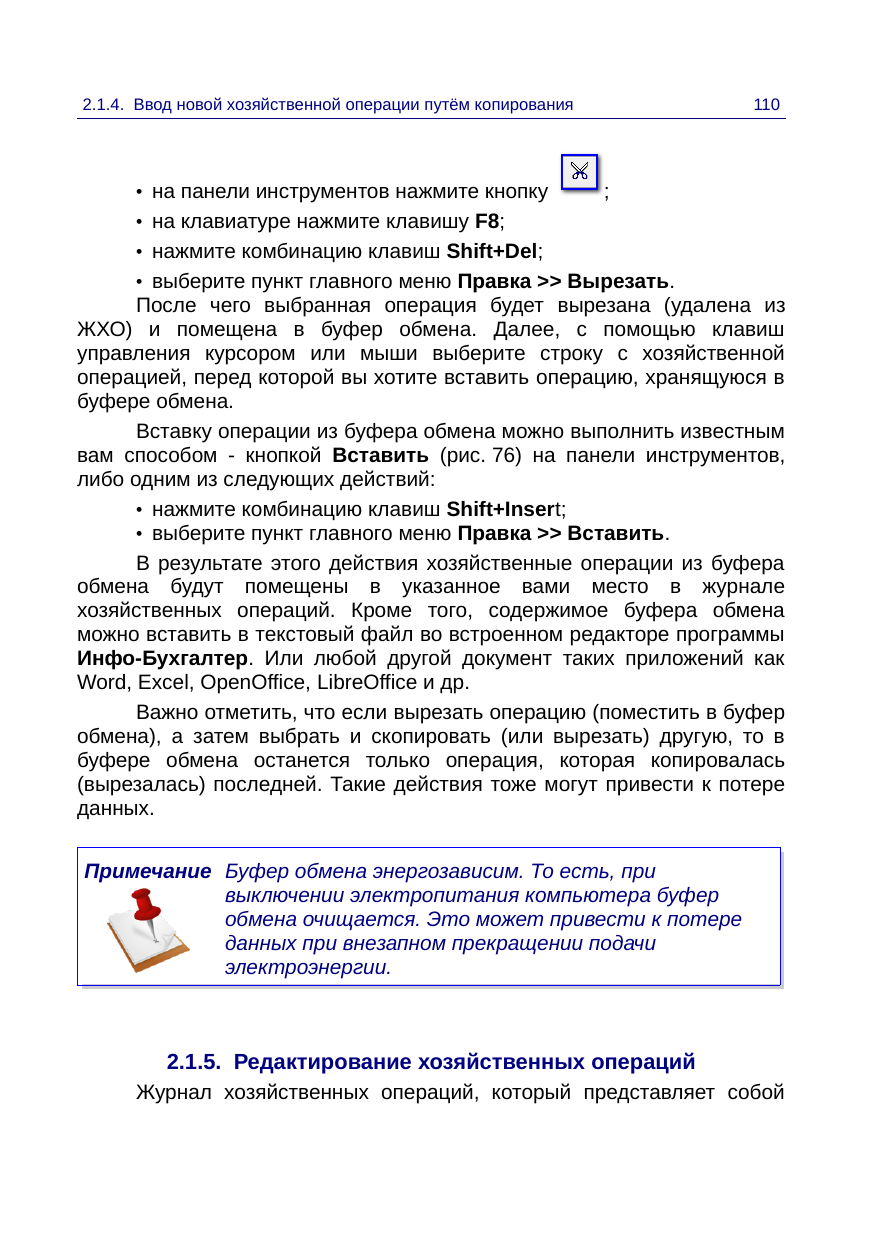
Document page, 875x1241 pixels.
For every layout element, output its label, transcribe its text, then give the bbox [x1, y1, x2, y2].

table_header Примечание [78, 848, 219, 984]
picture [554, 147, 604, 196]
list нажмите комбинацию клавиш Shift+Insert; [136, 496, 786, 520]
text В результате этого действия хозяйственные операции из буфера обмена будут помещены в указанное вами место в журнале хозяйственных операций. Кроме того, содержимое буфера обмена можно вставить в текстовый файл во встроенном редакторе программы Инфо-Бухгалтер. Или любой другой документ таких приложений как Word, Excel, OpenOffice, LibreOffice и др. [77, 550, 786, 694]
subtitle Редактирование хозяйственных операций [77, 1049, 786, 1074]
text Важно отметить, что если вырезать операцию (поместить в буфер обмена), а затем выбрать и скопировать (или вырезать) другую, то в буфере обмена останется только операция, которая копировалась (вырезалась) последней. Такие действия тоже могут привести к потере данных. [77, 700, 786, 820]
list выберите пункт главного меню Правка >> Вырезать. [136, 269, 786, 293]
table_header Буфер обмена энергозависим. То есть, при выключении электропитания компьютера буфер обмена очищается. Это может привести к потере данных при внезапном прекращении подачи электроэнергии. [219, 848, 780, 984]
text Журнал хозяйственных операций, который представляет собой [77, 1080, 786, 1104]
picture [101, 883, 195, 977]
text Вставку операции из буфера обмена можно выполнить известным вам способом - кнопкой Вставить (рис. 76) на панели инструментов, либо одним из следующих действий: [77, 419, 786, 491]
list выберите пункт главного меню Правка >> Вставить. [136, 520, 786, 544]
list на панели инструментов нажмите кнопку ; [136, 177, 786, 203]
list нажмите комбинацию клавиш Shift+Del; [136, 239, 786, 263]
list на клавиатуре нажмите клавишу F8; [136, 209, 786, 233]
text После чего выбранная операция будет вырезана (удалена из ЖХО) и помещена в буфер обмена. Далее, с помощью клавиш управления курсором или мыши выберите строку с хозяйственной операцией, перед которой вы хотите вставить операцию, хранящуюся в буфере обмена. [77, 293, 786, 413]
